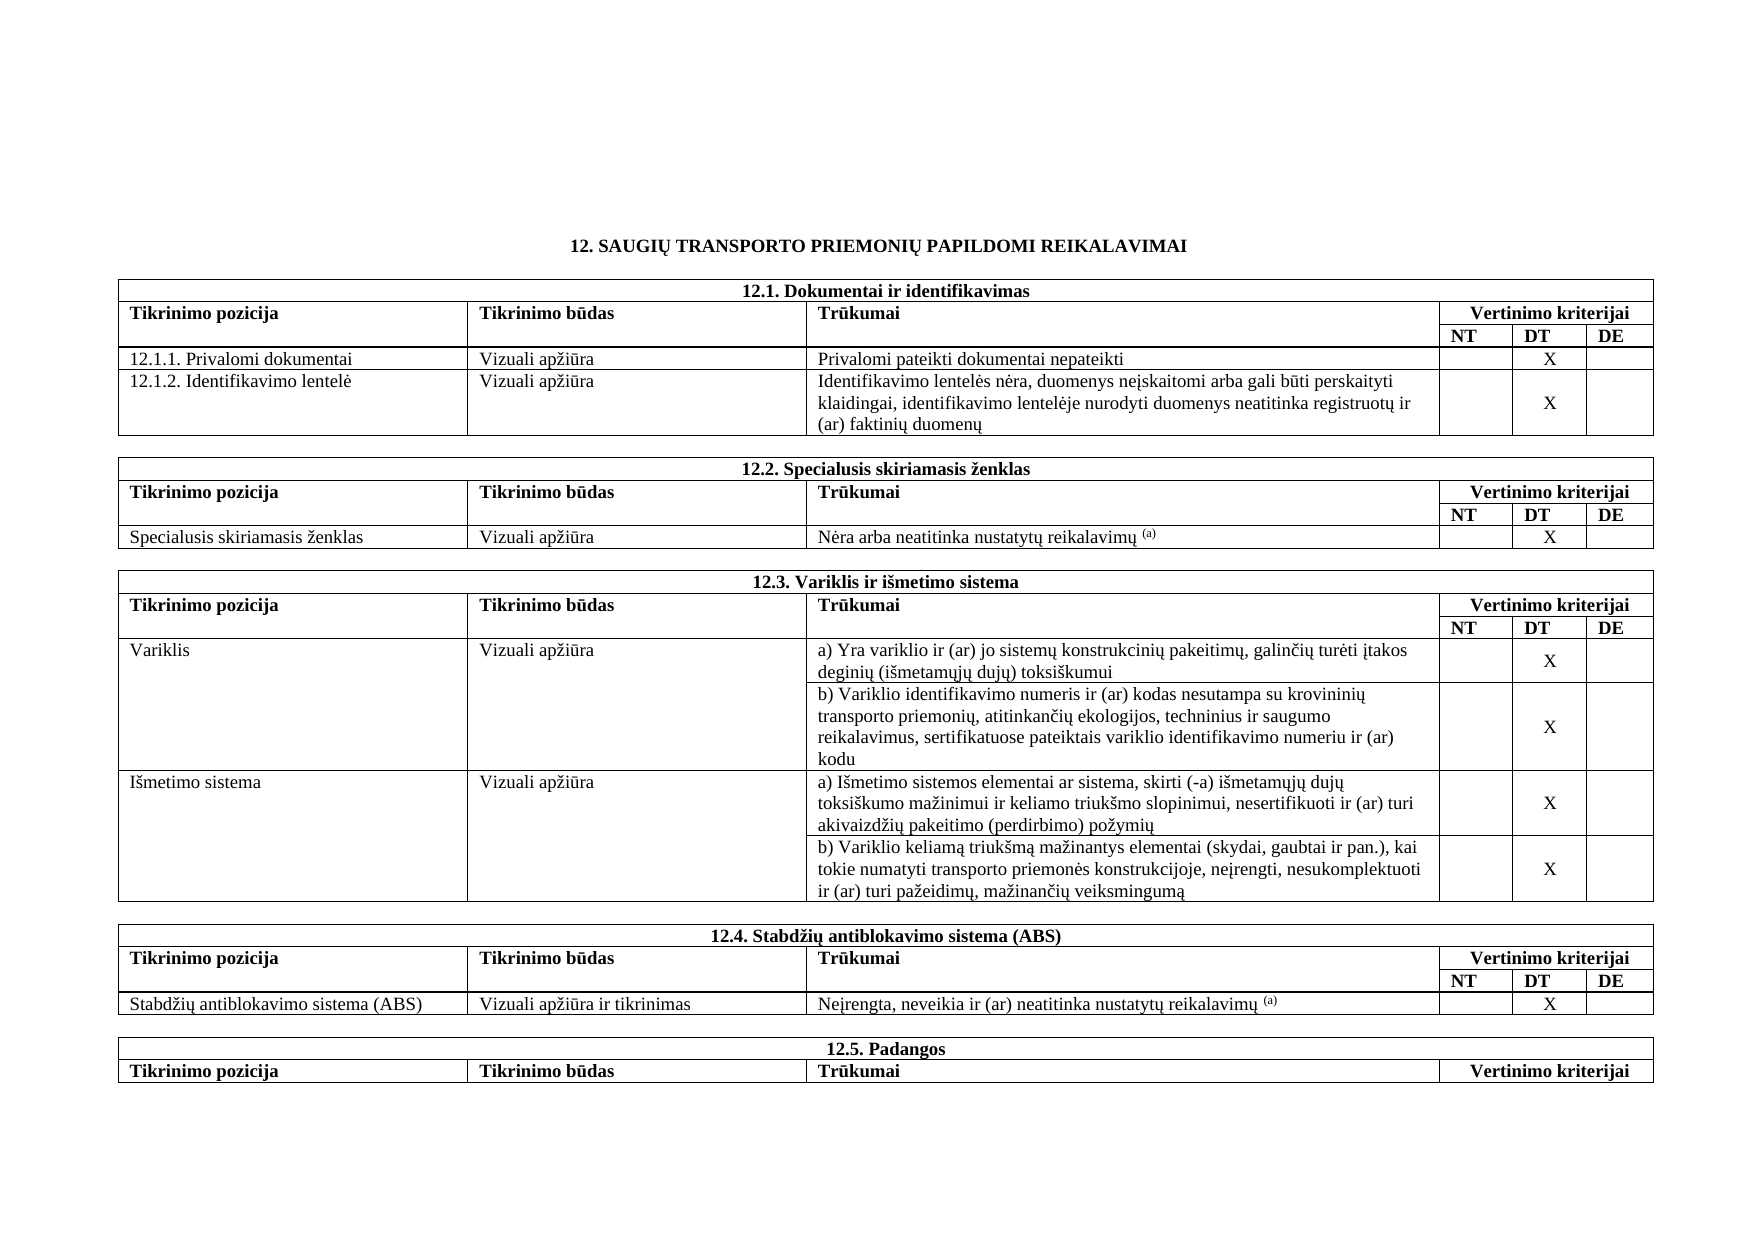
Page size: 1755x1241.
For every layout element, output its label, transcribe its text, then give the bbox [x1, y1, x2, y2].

table_cell Vizuali apžiūra ir tikrinimas [468, 993, 806, 1014]
table_header 12.2. Specialusis skiriamasis ženklas [119, 458, 1653, 480]
table_cell Nėra arba neatitinka nustatytų reikalavimų (a) [807, 526, 1439, 548]
table_cell Tikrinimo būdas [468, 481, 806, 525]
table_cell Privalomi pateikti dokumentai nepateikti [807, 348, 1439, 369]
table_cell X [1513, 348, 1586, 369]
table_cell Tikrinimo būdas [468, 1060, 806, 1082]
table_cell DE [1587, 970, 1653, 991]
table_cell [1440, 348, 1512, 369]
table_cell X [1513, 993, 1586, 1014]
table_cell NT [1440, 504, 1512, 525]
table_cell Išmetimo sistema [119, 771, 467, 901]
table_cell [1440, 993, 1512, 1014]
table_cell [1587, 993, 1653, 1014]
table_cell [1440, 683, 1512, 769]
table_cell X [1513, 370, 1586, 435]
table_cell DT [1513, 970, 1586, 991]
table_cell X [1513, 526, 1586, 548]
table_cell NT [1440, 970, 1512, 991]
table_cell 12.1.2. Identifikavimo lentelė [119, 370, 467, 435]
table_cell [1440, 836, 1512, 901]
table_cell Vertinimo kriterijai [1440, 594, 1653, 616]
table_cell [1440, 526, 1512, 548]
table_cell Trūkumai [807, 594, 1439, 638]
table_header 12.1. Dokumentai ir identifikavimas [119, 280, 1653, 301]
table_cell [1587, 526, 1653, 548]
table_cell [1587, 348, 1653, 369]
table_cell Tikrinimo pozicija [119, 481, 467, 525]
table_header 12.3. Variklis ir išmetimo sistema [119, 571, 1653, 593]
table_cell Variklis [119, 639, 467, 769]
table_cell Vizuali apžiūra [468, 370, 806, 435]
table_cell DE [1587, 504, 1653, 525]
table_cell Vizuali apžiūra [468, 771, 806, 901]
table_cell Vertinimo kriterijai [1440, 481, 1653, 502]
table_cell [1440, 370, 1512, 435]
table_cell Neįrengta, neveikia ir (ar) neatitinka nustatytų reikalavimų (a) [807, 993, 1439, 1014]
table_cell Vertinimo kriterijai [1440, 947, 1653, 969]
table_cell DT [1513, 617, 1586, 638]
text 12. SAUGIŲ TRANSPORTO PRIEMONIŲ PAPILDOMI REIKALAVIMAI [118, 235, 1639, 257]
table_cell Vizuali apžiūra [468, 526, 806, 548]
table_cell Stabdžių antiblokavimo sistema (ABS) [119, 993, 467, 1014]
table_cell 12.1.1. Privalomi dokumentai [119, 348, 467, 369]
table_cell [1440, 639, 1512, 682]
table_cell X [1513, 683, 1586, 769]
table_cell Trūkumai [807, 481, 1439, 525]
table_cell Specialusis skiriamasis ženklas [119, 526, 467, 548]
table_cell Tikrinimo būdas [468, 594, 806, 638]
table_cell [1587, 639, 1653, 682]
table_cell [1587, 683, 1653, 769]
table_header 12.4. Stabdžių antiblokavimo sistema (ABS) [119, 925, 1653, 946]
table_cell DT [1513, 325, 1586, 346]
table_cell a) Išmetimo sistemos elementai ar sistema, skirti (-a) išmetamųjų dujų toksiškumo mažinimui ir keliamo triukšmo slopinimui, nesertifikuoti ir (ar) turi akivaizdžių pakeitimo (perdirbimo) požymių [807, 771, 1439, 835]
table_cell a) Yra variklio ir (ar) jo sistemų konstrukcinių pakeitimų, galinčių turėti įtakos deginių (išmetamųjų dujų) toksiškumui [807, 639, 1439, 682]
table_cell X [1513, 836, 1586, 901]
table_header 12.5. Padangos [119, 1038, 1653, 1059]
table_cell Vertinimo kriterijai [1440, 1060, 1653, 1082]
table_cell Tikrinimo pozicija [119, 1060, 467, 1082]
table_cell Identifikavimo lentelės nėra, duomenys neįskaitomi arba gali būti perskaityti klaidingai, identifikavimo lentelėje nurodyti duomenys neatitinka registruotų ir (ar) faktinių duomenų [807, 370, 1439, 435]
table_cell DE [1587, 325, 1653, 346]
table_cell DT [1513, 504, 1586, 525]
table_cell Vizuali apžiūra [468, 348, 806, 369]
table_cell b) Variklio identifikavimo numeris ir (ar) kodas nesutampa su krovininių transporto priemonių, atitinkančių ekologijos, techninius ir saugumo reikalavimus, sertifikatuose pateiktais variklio identifikavimo numeriu ir (ar) kodu [807, 683, 1439, 769]
table_cell Tikrinimo pozicija [119, 302, 467, 346]
table_cell Vertinimo kriterijai [1440, 302, 1653, 324]
table_cell Tikrinimo būdas [468, 302, 806, 346]
table_cell X [1513, 771, 1586, 835]
table_cell NT [1440, 325, 1512, 346]
table_cell NT [1440, 617, 1512, 638]
table_cell [1587, 836, 1653, 901]
table_cell [1587, 370, 1653, 435]
table_cell Trūkumai [807, 947, 1439, 991]
table_cell Tikrinimo būdas [468, 947, 806, 991]
table_cell b) Variklio keliamą triukšmą mažinantys elementai (skydai, gaubtai ir pan.), kai tokie numatyti transporto priemonės konstrukcijoje, neįrengti, nesukomplektuoti ir (ar) turi pažeidimų, mažinančių veiksmingumą [807, 836, 1439, 901]
table_cell [1440, 771, 1512, 835]
table_cell X [1513, 639, 1586, 682]
table_cell Tikrinimo pozicija [119, 947, 467, 991]
table_cell Vizuali apžiūra [468, 639, 806, 769]
table_cell DE [1587, 617, 1653, 638]
table_cell Tikrinimo pozicija [119, 594, 467, 638]
table_cell Trūkumai [807, 1060, 1439, 1082]
table_cell Trūkumai [807, 302, 1439, 346]
table_cell [1587, 771, 1653, 835]
